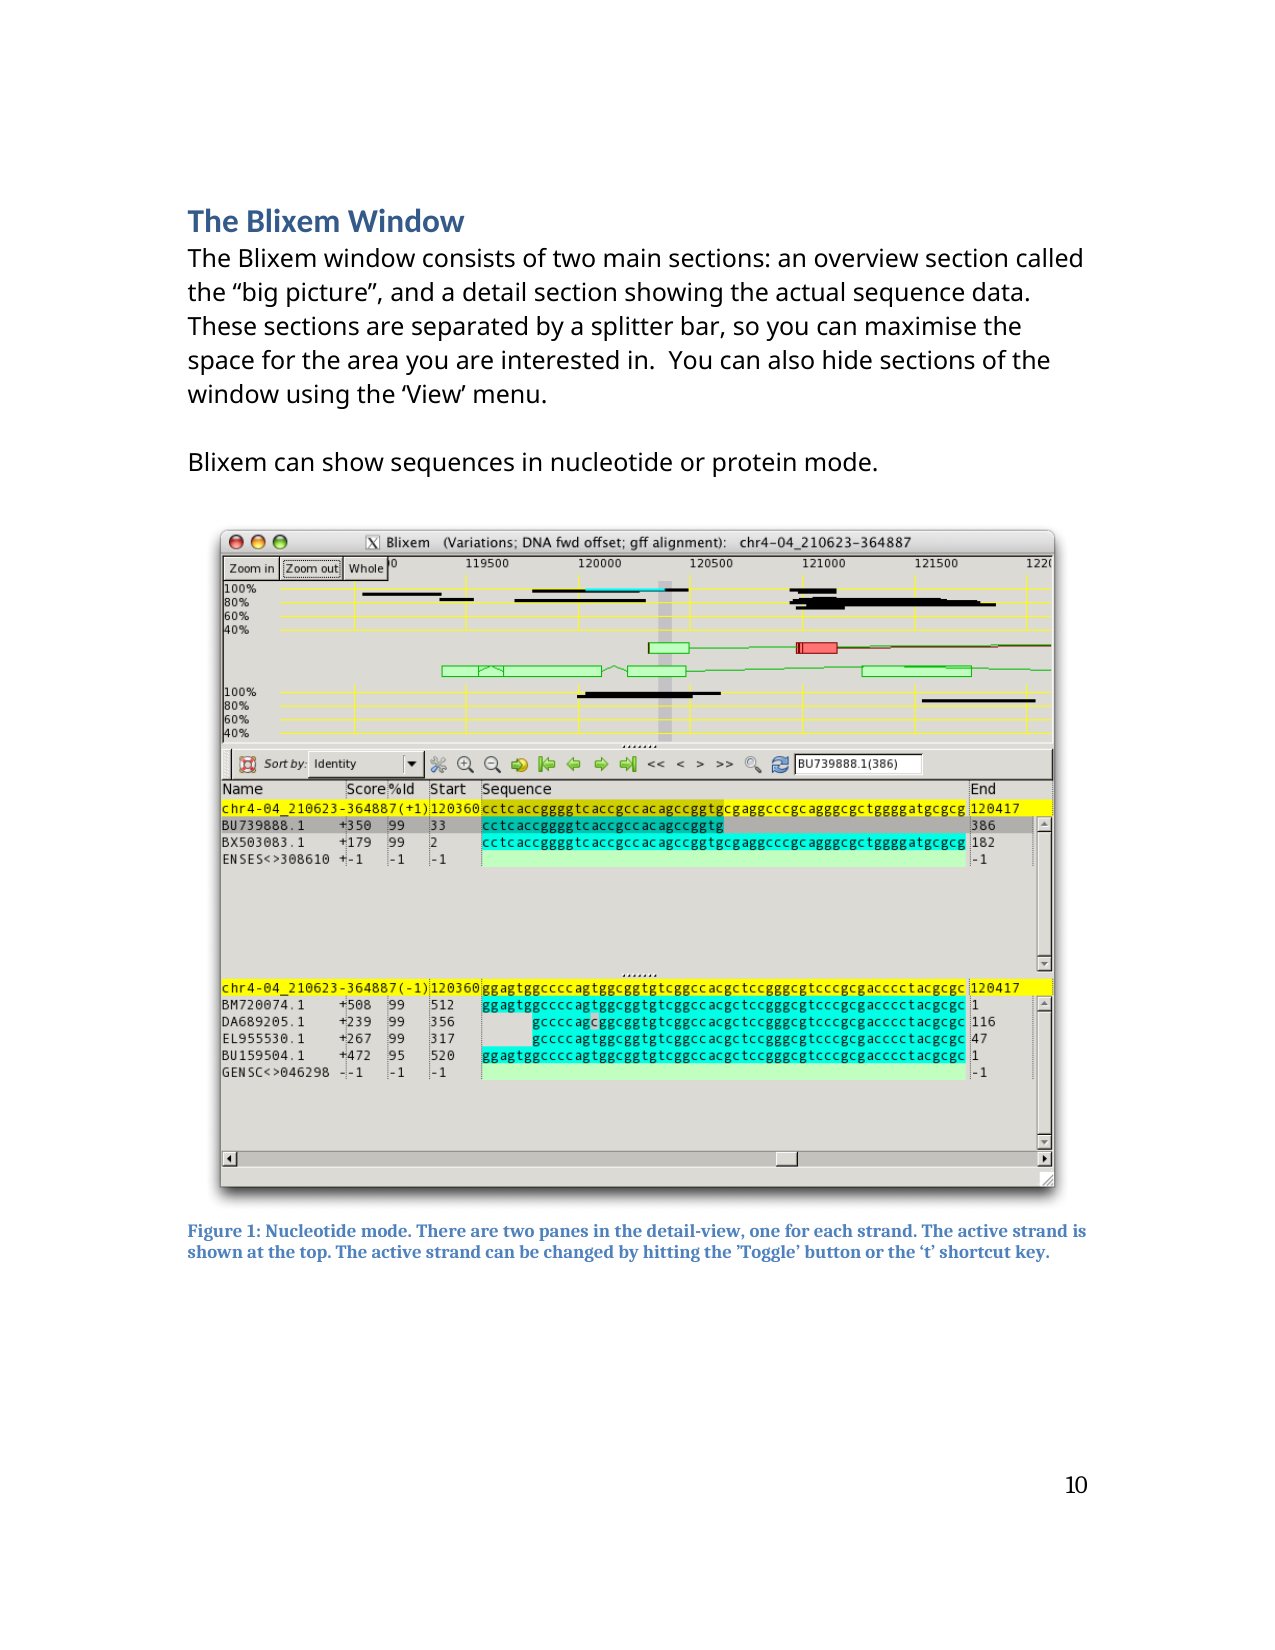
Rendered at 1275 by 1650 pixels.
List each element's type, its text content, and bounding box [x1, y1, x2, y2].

text Figure 1: Nucleotide mode. There are two panes in the detail-view, one for each strand. The active strand is shown at the top. The active strand can be changed by hitting the ’Toggle’ button or the ‘t’ shortcut key. [187, 1220, 1087, 1263]
picture [204, 522, 1071, 1212]
text The Blixem window consists of two main sections: an overview section called the “big picture”, and a detail section showing the actual sequence data. These sections are separated by a splitter bar, so you can maximise the space for the area you are interested in. You can also hide sections of the window using the ‘View’ menu. [187, 241, 1087, 411]
text Blixem can show sequences in nucleotide or protein mode. [187, 445, 1087, 479]
subtitle The Blixem Window [187, 200, 1087, 241]
